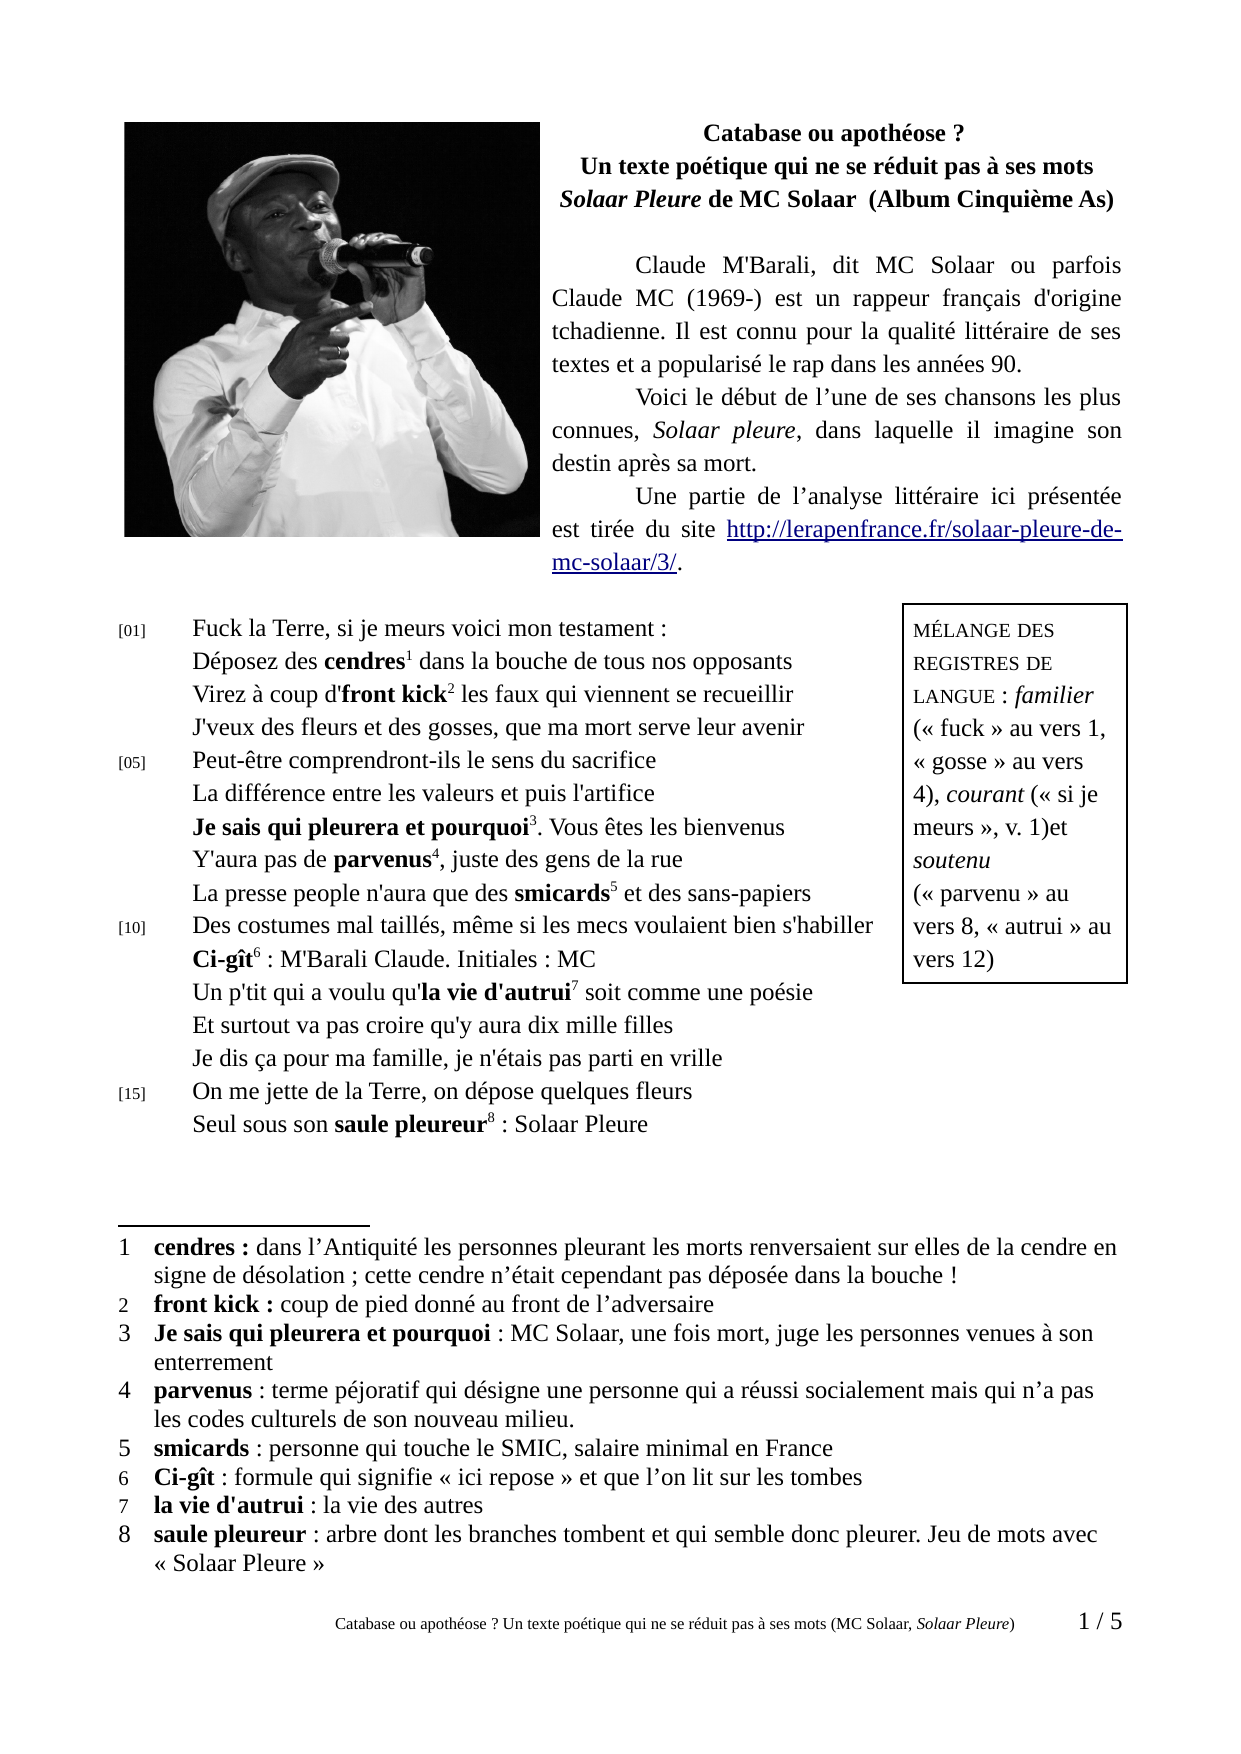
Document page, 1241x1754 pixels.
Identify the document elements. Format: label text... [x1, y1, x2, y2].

text Je sais qui pleurera et pourquoi. Vous êtes les bienvenus [118, 812, 902, 840]
text mélange des registres de langue : familier (« fuck » au vers 1, « gosse » au vers 4), courant (« si je meurs », v. 1)et soutenu (« parvenu » au vers 8, « autrui » au vers 12) [913, 614, 1117, 973]
text Virez à coup d'front kick les faux qui viennent se recueillir [118, 679, 902, 708]
text Seul sous son saule pleureur : Solaar Pleure [118, 1109, 1122, 1137]
text cendres : dans l’Antiquité les personnes pleurant les morts renversaient sur elles de la cendre en signe de désolation ; cette cendre n’était cependant pas déposée dans la bouche ! [118, 1232, 1122, 1289]
text parvenus : terme péjoratif qui désigne une personne qui a réussi socialement mais qui n’a pas les codes culturels de son nouveau milieu. [118, 1376, 1122, 1433]
text front kick : coup de pied donné au front de l’adversaire [118, 1289, 1122, 1318]
text saule pleureur : arbre dont les branches tombent et qui semble donc pleurer. Jeu de mots avec « Solaar Pleure » [118, 1519, 1122, 1577]
text Un texte poétique qui ne se réduit pas à ses mots [540, 151, 1122, 180]
text [10] Des costumes mal taillés, même si les mecs voulaient bien s'habiller [118, 911, 902, 939]
text Claude M'Barali, dit MC Solaar ou parfois Claude MC (1969-) est un rappeur français d'origine tchadienne. Il est connu pour la qualité littéraire de ses textes et a popularisé le rap dans les années 90. [540, 250, 1122, 378]
text Je dis ça pour ma famille, je n'étais pas parti en vrille [118, 1043, 1122, 1071]
text [05] Peut-être comprendront-ils le sens du sacrifice [118, 746, 902, 774]
text Y'aura pas de parvenus, juste des gens de la rue [118, 844, 902, 873]
text Catabase ou apothéose ? [118, 118, 1122, 147]
text Un p'tit qui a voulu qu'la vie d'autrui soit comme une poésie [118, 977, 1122, 1005]
picture [124, 122, 540, 537]
text La différence entre les valeurs et puis l'artifice [118, 778, 902, 807]
text Et surtout va pas croire qu'y aura dix mille filles [118, 1010, 1122, 1038]
text [01] Fuck la Terre, si je meurs voici mon testament : [118, 613, 902, 642]
text Ci-gît : formule qui signifie « ici repose » et que l’on lit sur les tombes [118, 1462, 1122, 1491]
text Solaar Pleure de MC Solaar (Album Cinquième As) [540, 184, 1122, 213]
text Une partie de l’analyse littéraire ici présentée est tirée du site http://lerapenfrance.fr/solaar-pleure-de-mc-solaar/3/. [118, 481, 1122, 576]
text Je sais qui pleurera et pourquoi : MC Solaar, une fois mort, juge les personnes venues à son enterrement [118, 1318, 1122, 1376]
text Déposez des cendres dans la bouche de tous nos opposants [118, 646, 902, 675]
text Voici le début de l’une de ses chansons les plus connues, Solaar pleure, dans laquelle il imagine son destin après sa mort. [540, 382, 1122, 477]
text Ci-gît : M'Barali Claude. Initiales : MC [118, 944, 902, 972]
text [15] On me jette de la Terre, on dépose quelques fleurs [118, 1076, 1122, 1104]
text smicards : personne qui touche le SMIC, salaire minimal en France [118, 1433, 1122, 1462]
text la vie d'autrui : la vie des autres [118, 1491, 1122, 1519]
text La presse people n'aura que des smicards et des sans-papiers [118, 878, 902, 906]
text J'veux des fleurs et des gosses, que ma mort serve leur avenir [118, 712, 902, 741]
